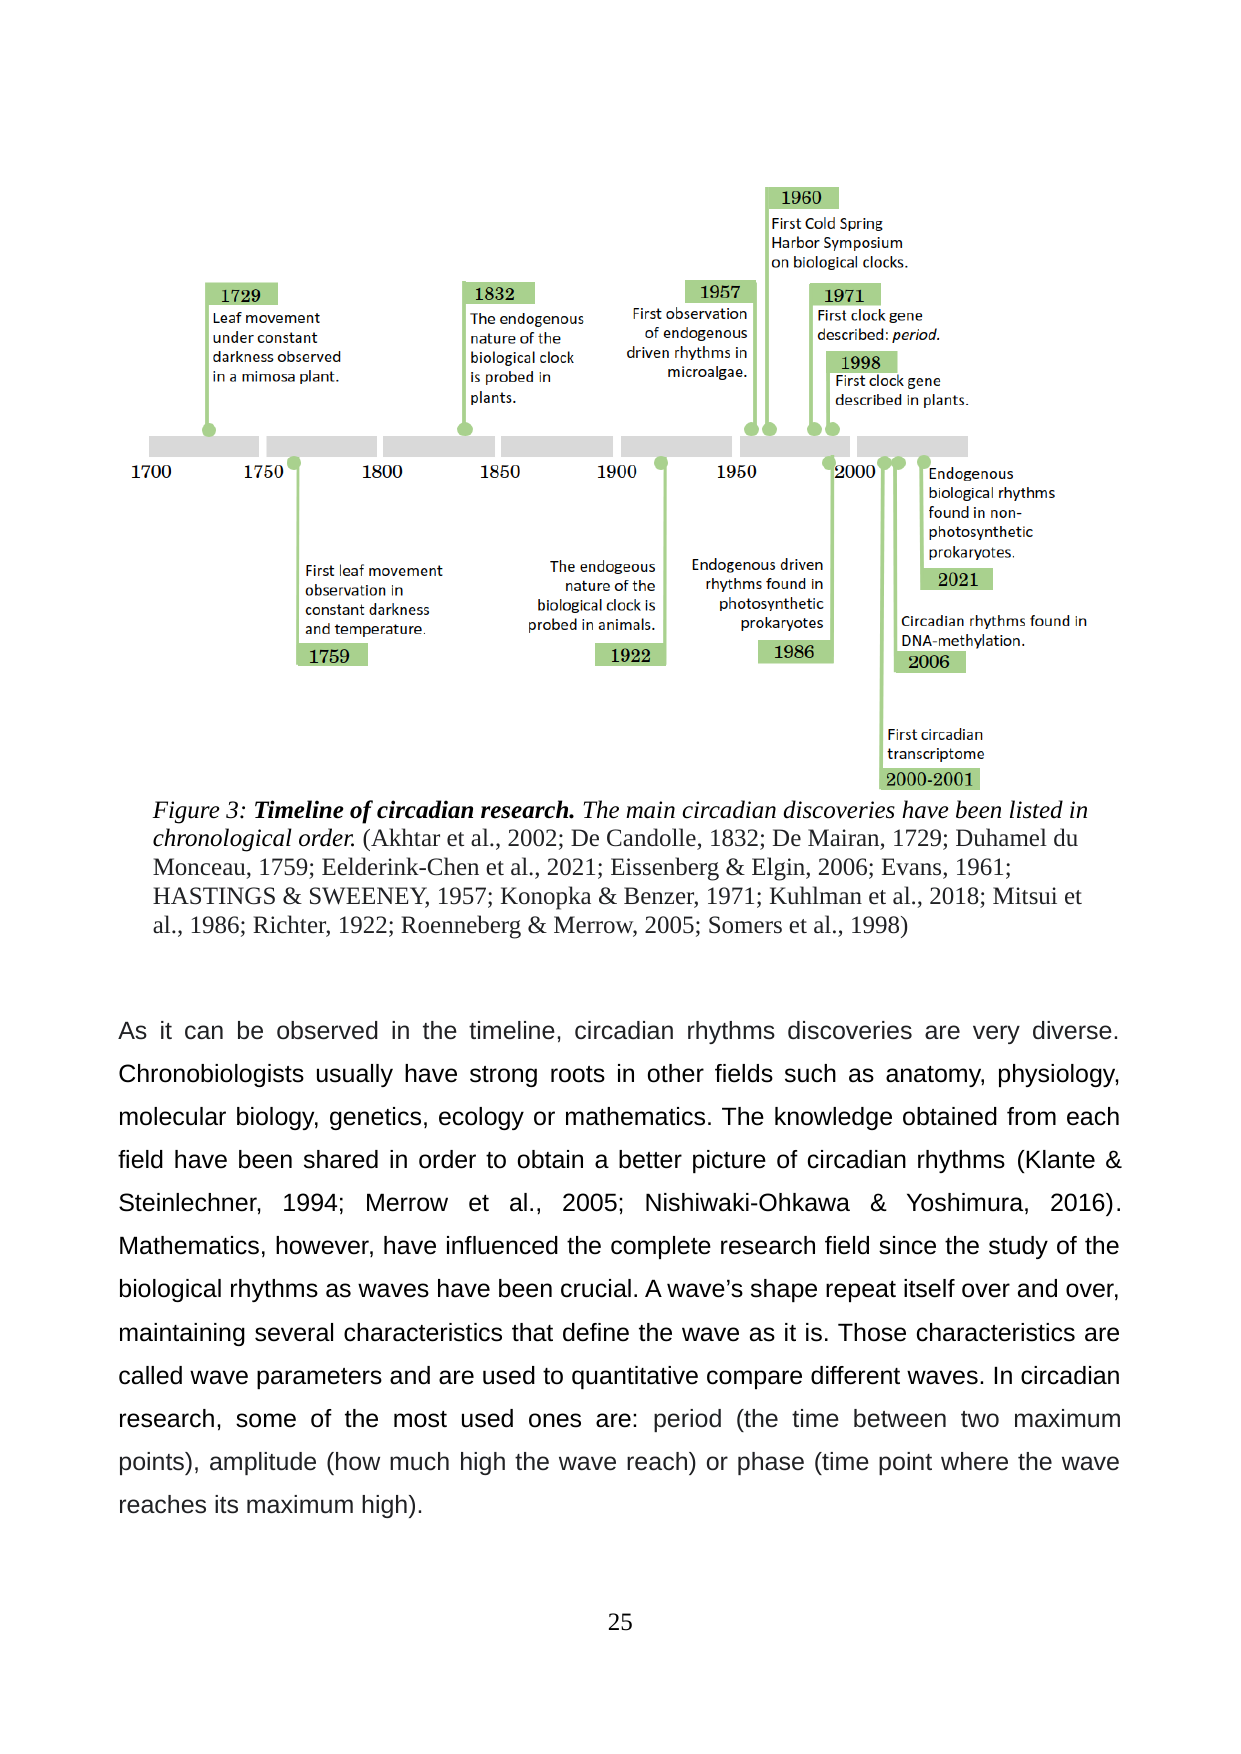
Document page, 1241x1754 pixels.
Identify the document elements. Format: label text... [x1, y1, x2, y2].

text ⁠ [1096, 226, 1122, 254]
text Figure 3: Timeline of circadian research. The main circadian discoveries have been listed in chronological order. (Akhtar et al., 2002; De Candolle, 1832; De Mairan, 1729; Duhamel du Monceau, 1759; Eelderink-Chen et al., 2021; Eissenberg & Elgin, 2006; Evans, 1961; HASTINGS & SWEENEY, 1957; Konopka & Benzer, 1971; Kuhlman et al., 2018; Mitsui et al., 1986; Richter, 1922; Roenneberg & Merrow, 2005; Somers et al., 1998) [153, 795, 1095, 967]
text ⁠ [1096, 324, 1122, 353]
picture [115, 176, 1096, 795]
text As it can be observed in the timeline, circadian rhythms discoveries are very diverse. Chronobiologists usually have strong roots in other fields such as anatomy, physiology, molecular biology, genetics, ecology or mathematics. The knowledge obtained from each field have been shared in order to obtain a better picture of circadian rhythms (Klante & Steinlechner, 1994; Merrow et al., 2005; Nishiwaki-Ohkawa & Yoshimura, 2016)⁠. Mathematics, however, have influenced the complete research field since the study of the biological rhythms as waves have been crucial. A wave’s shape repeat itself over and over, maintaining several characteristics that define the wave as it is. Those characteristics are called wave parameters and are used to quantitative compare different waves. In circadian research, some of the most used ones are: period (the time between two maximum points), amplitude (how much high the wave reach) or phase (time point where the wave reaches its maximum high). [118, 1016, 1122, 1519]
